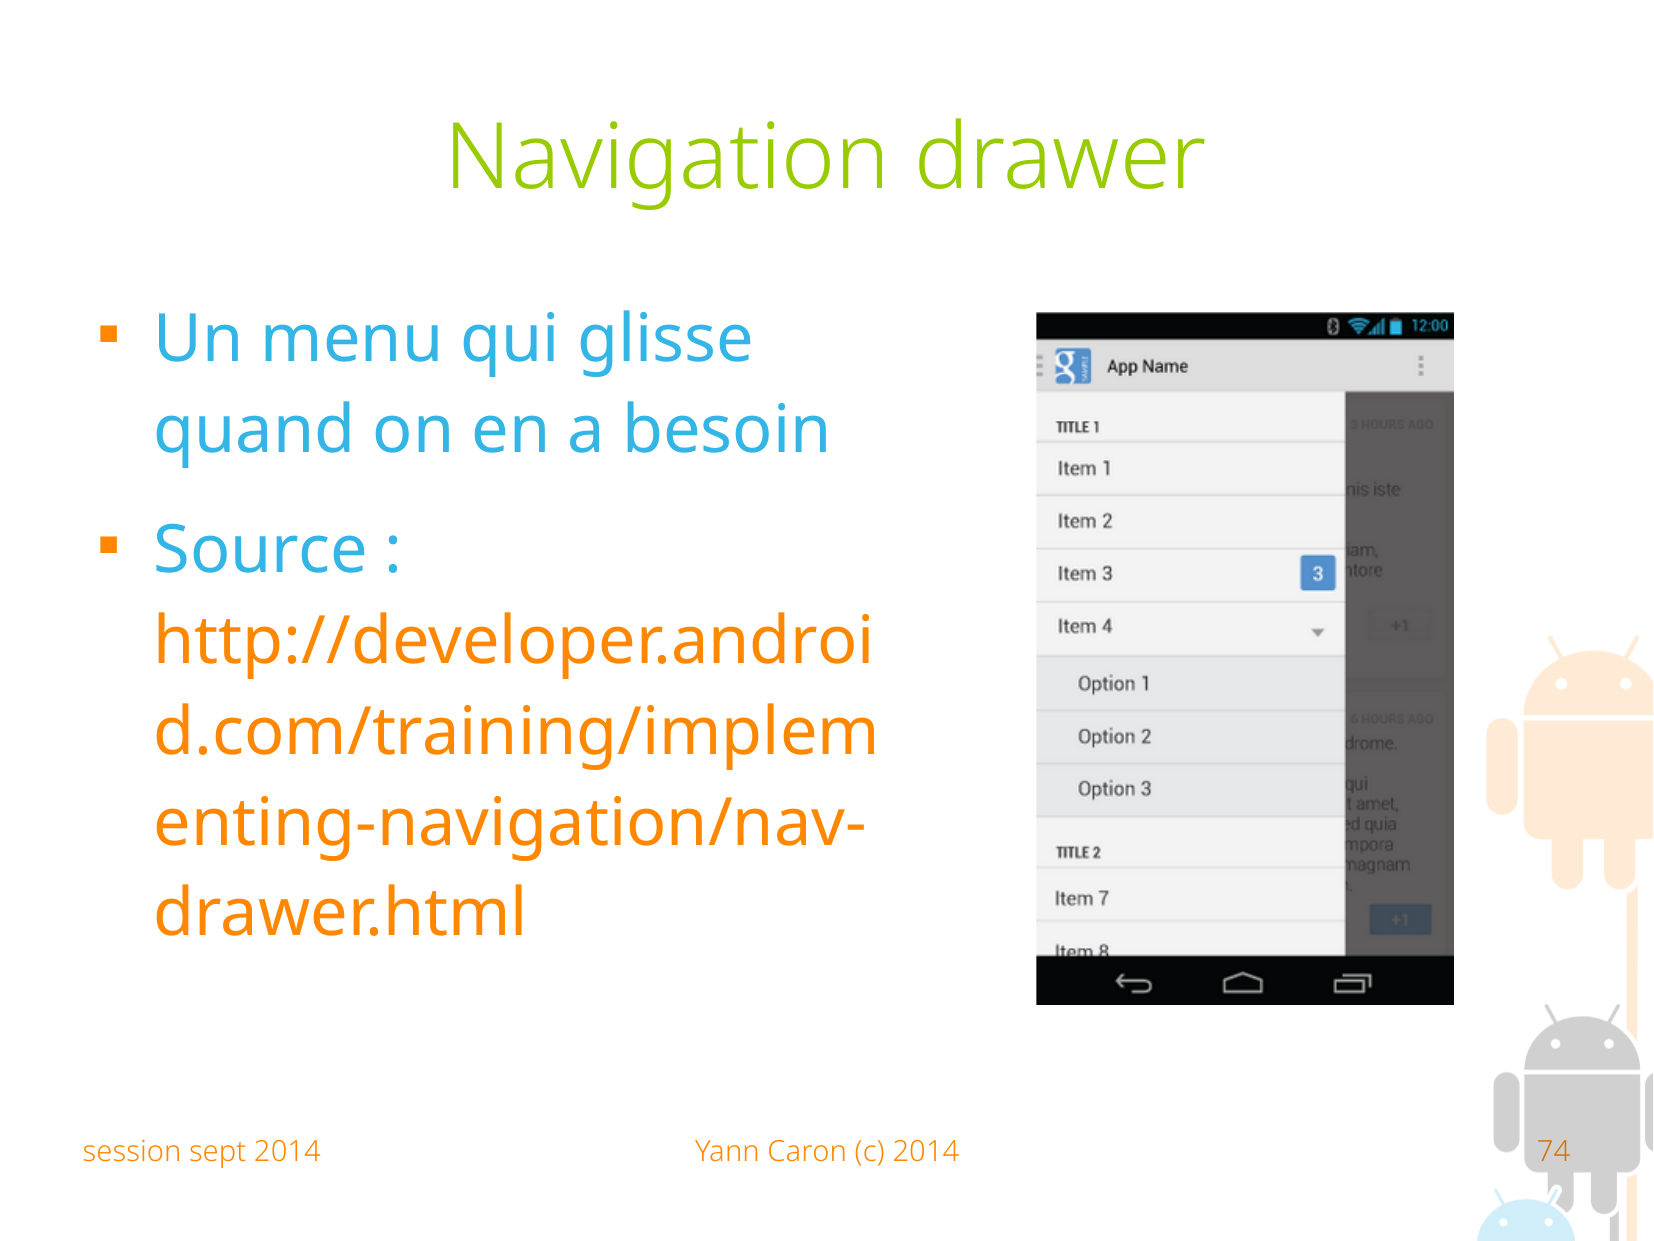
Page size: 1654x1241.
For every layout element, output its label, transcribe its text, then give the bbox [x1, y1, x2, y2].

title Navigation drawer [82, 49, 1571, 257]
list Un menu qui glisse quand on en a besoin Source : http://developer.android.com/training/implementing-navigation/nav-drawer.html [82, 290, 901, 1010]
picture [240, 312, 1654, 1241]
